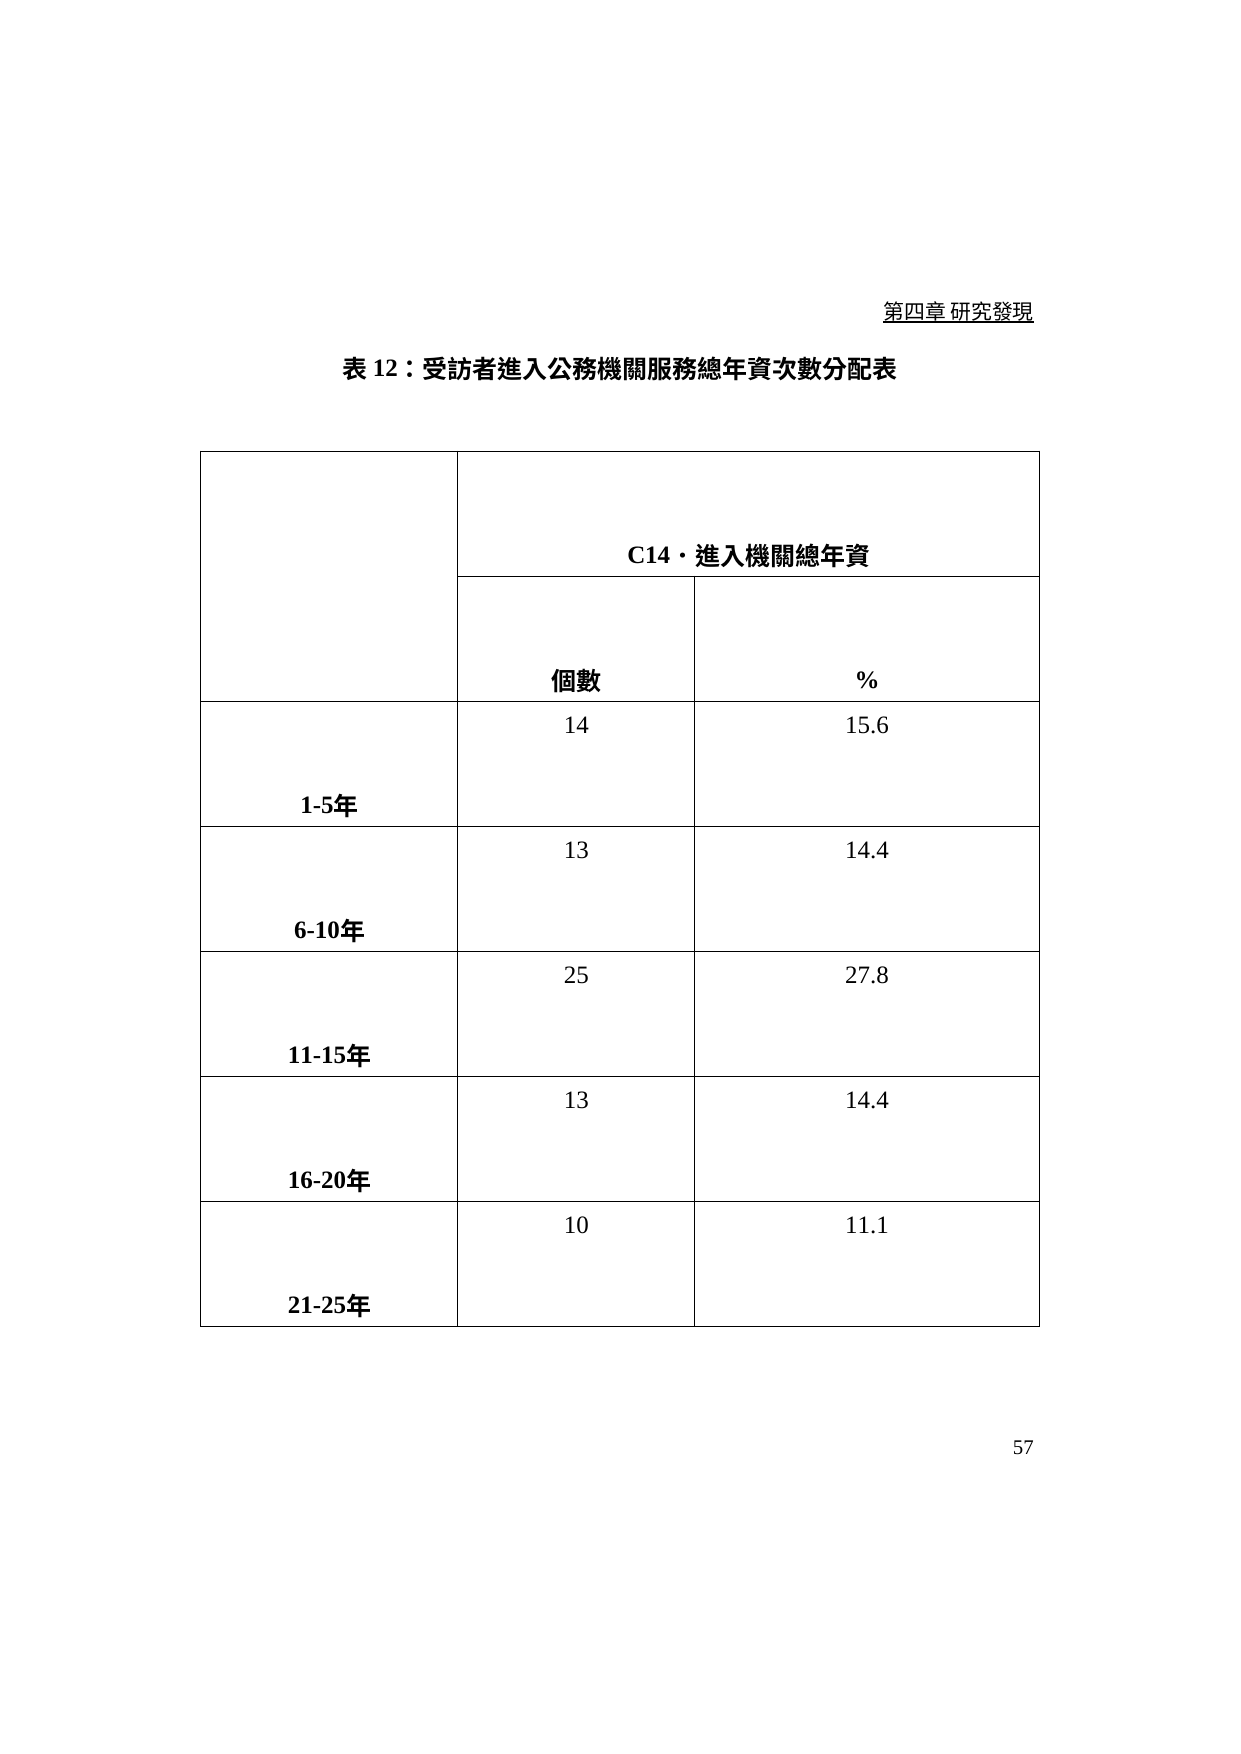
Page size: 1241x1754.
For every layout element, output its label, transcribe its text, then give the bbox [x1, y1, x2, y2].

table_cell 13 [458, 1077, 694, 1201]
table_cell 14.4 [695, 827, 1039, 951]
table_cell 1-5年 [201, 702, 457, 826]
table_cell 11.1 [695, 1202, 1039, 1326]
table_cell 27.8 [695, 952, 1039, 1076]
table_cell 14.4 [695, 1077, 1039, 1201]
text 表12：受訪者進入公務機關服務總年資次數分配表 [207, 326, 1033, 388]
table_cell 16-20年 [201, 1077, 457, 1201]
table_cell 15.6 [695, 702, 1039, 826]
table_cell 個數 [458, 577, 694, 701]
table_cell 25 [458, 952, 694, 1076]
table_cell 14 [458, 702, 694, 826]
table_cell 10 [458, 1202, 694, 1326]
table_header C14．進入機關總年資 [458, 452, 1039, 576]
table_cell 13 [458, 827, 694, 951]
table_cell 11-15年 [201, 952, 457, 1076]
table_cell % [695, 577, 1039, 701]
table_cell 21-25年 [201, 1202, 457, 1326]
table_header [201, 452, 457, 701]
table_cell 6-10年 [201, 827, 457, 951]
